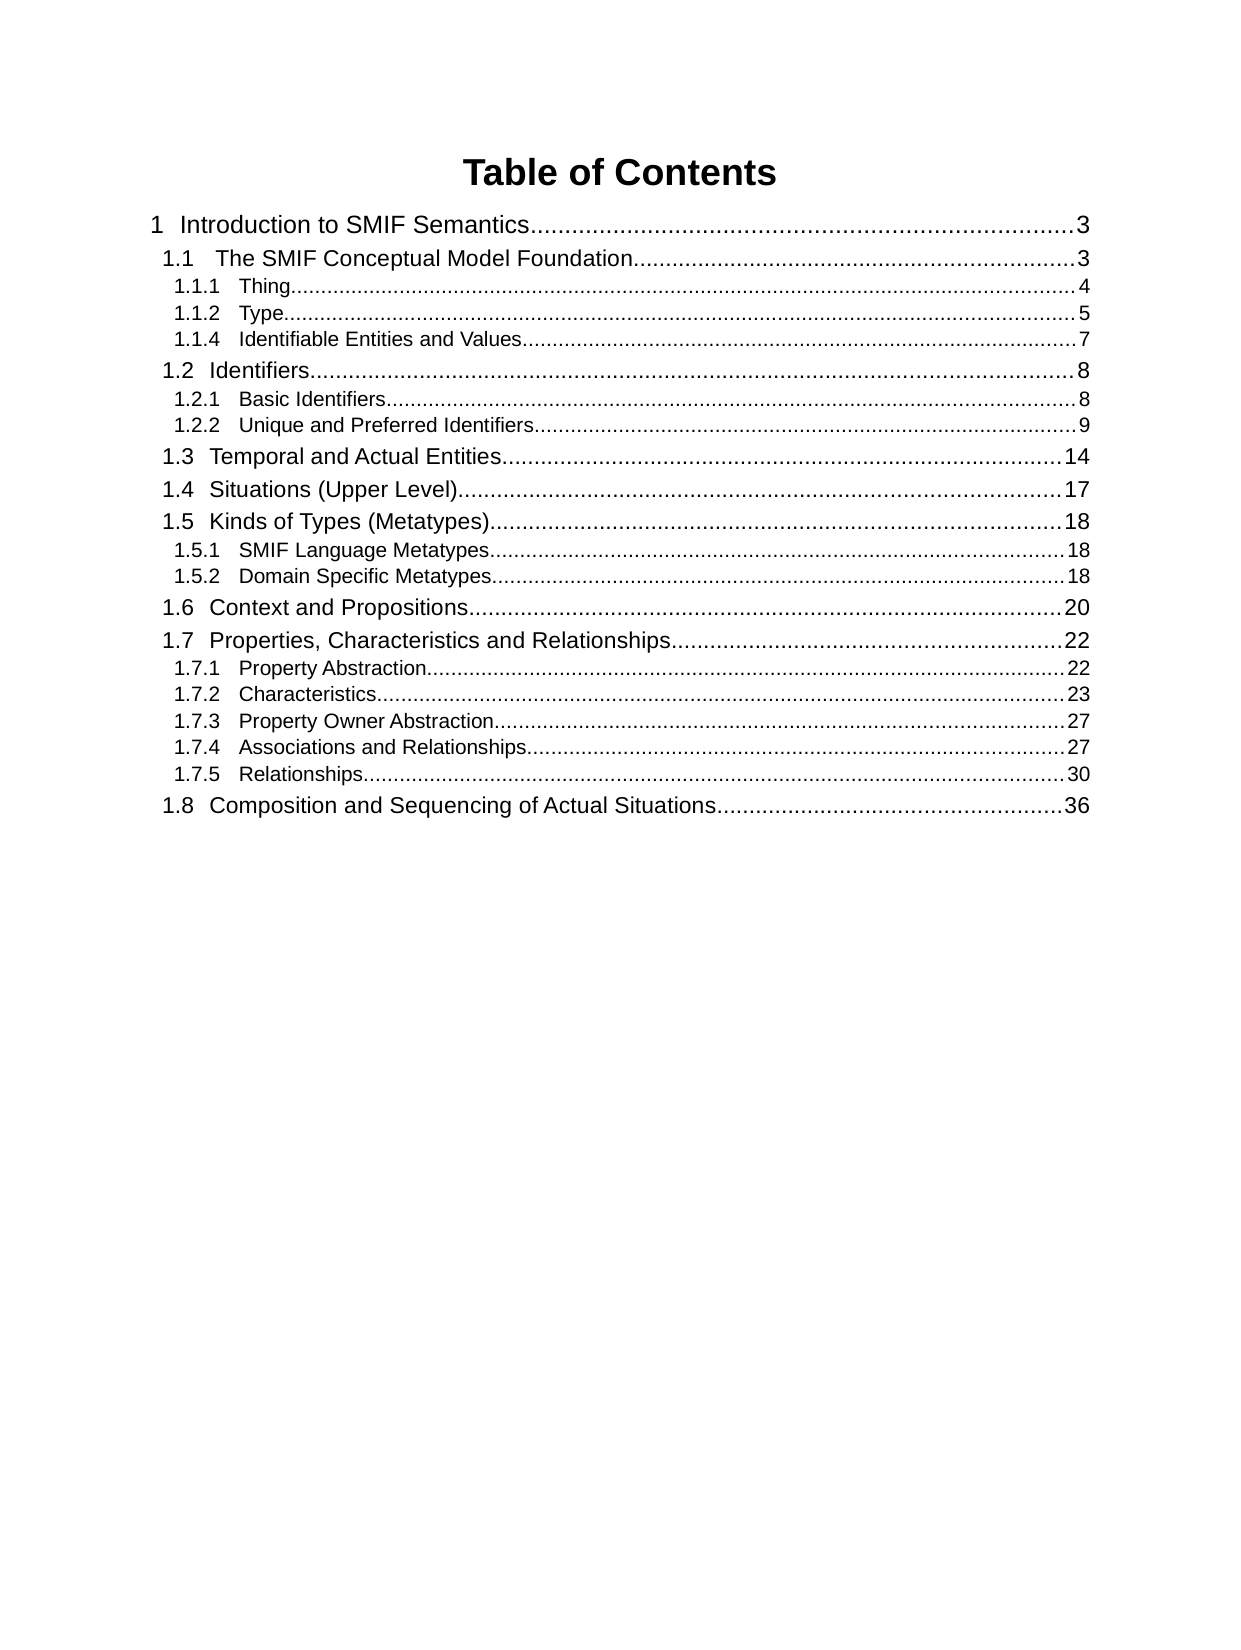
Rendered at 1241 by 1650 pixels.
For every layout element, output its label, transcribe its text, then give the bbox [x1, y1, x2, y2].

text 1.7 Properties, Characteristics and Relationships 22 [162, 626, 1090, 653]
text 1.1.4 Identifiable Entities and Values 7 [173, 327, 1090, 351]
text 1.7.4 Associations and Relationships 27 [173, 735, 1090, 759]
text 1.2.1 Basic Identifiers 8 [173, 386, 1090, 411]
text 1.2.2 Unique and Preferred Identifiers 9 [173, 413, 1090, 437]
text 1.7.5 Relationships 30 [173, 762, 1090, 786]
text 1.6 Context and Propositions 20 [162, 593, 1090, 620]
text 1.1.1 Thing 4 [173, 274, 1090, 298]
text 1.8 Composition and Sequencing of Actual Situations 36 [162, 791, 1090, 818]
text 1 Introduction to SMIF Semantics 3 [150, 210, 1090, 239]
subtitle Table of Contents [150, 150, 1090, 193]
text 1.2 Identifiers 8 [162, 357, 1090, 384]
text 1.7.1 Property Abstraction 22 [173, 656, 1090, 680]
text 1.7.3 Property Owner Abstraction 27 [173, 709, 1090, 733]
text 1.5.2 Domain Specific Metatypes 18 [173, 564, 1090, 588]
text 1.5 Kinds of Types (Metatypes) 18 [162, 508, 1090, 535]
text 1.1.2 Type 5 [173, 301, 1090, 325]
text 1.4 Situations (Upper Level) 17 [162, 475, 1090, 502]
text 1.3 Temporal and Actual Entities 14 [162, 442, 1090, 469]
text 1.7.2 Characteristics 23 [173, 682, 1090, 706]
text 1.1 The SMIF Conceptual Model Foundation 3 [162, 244, 1090, 272]
text 1.5.1 SMIF Language Metatypes 18 [173, 537, 1090, 562]
